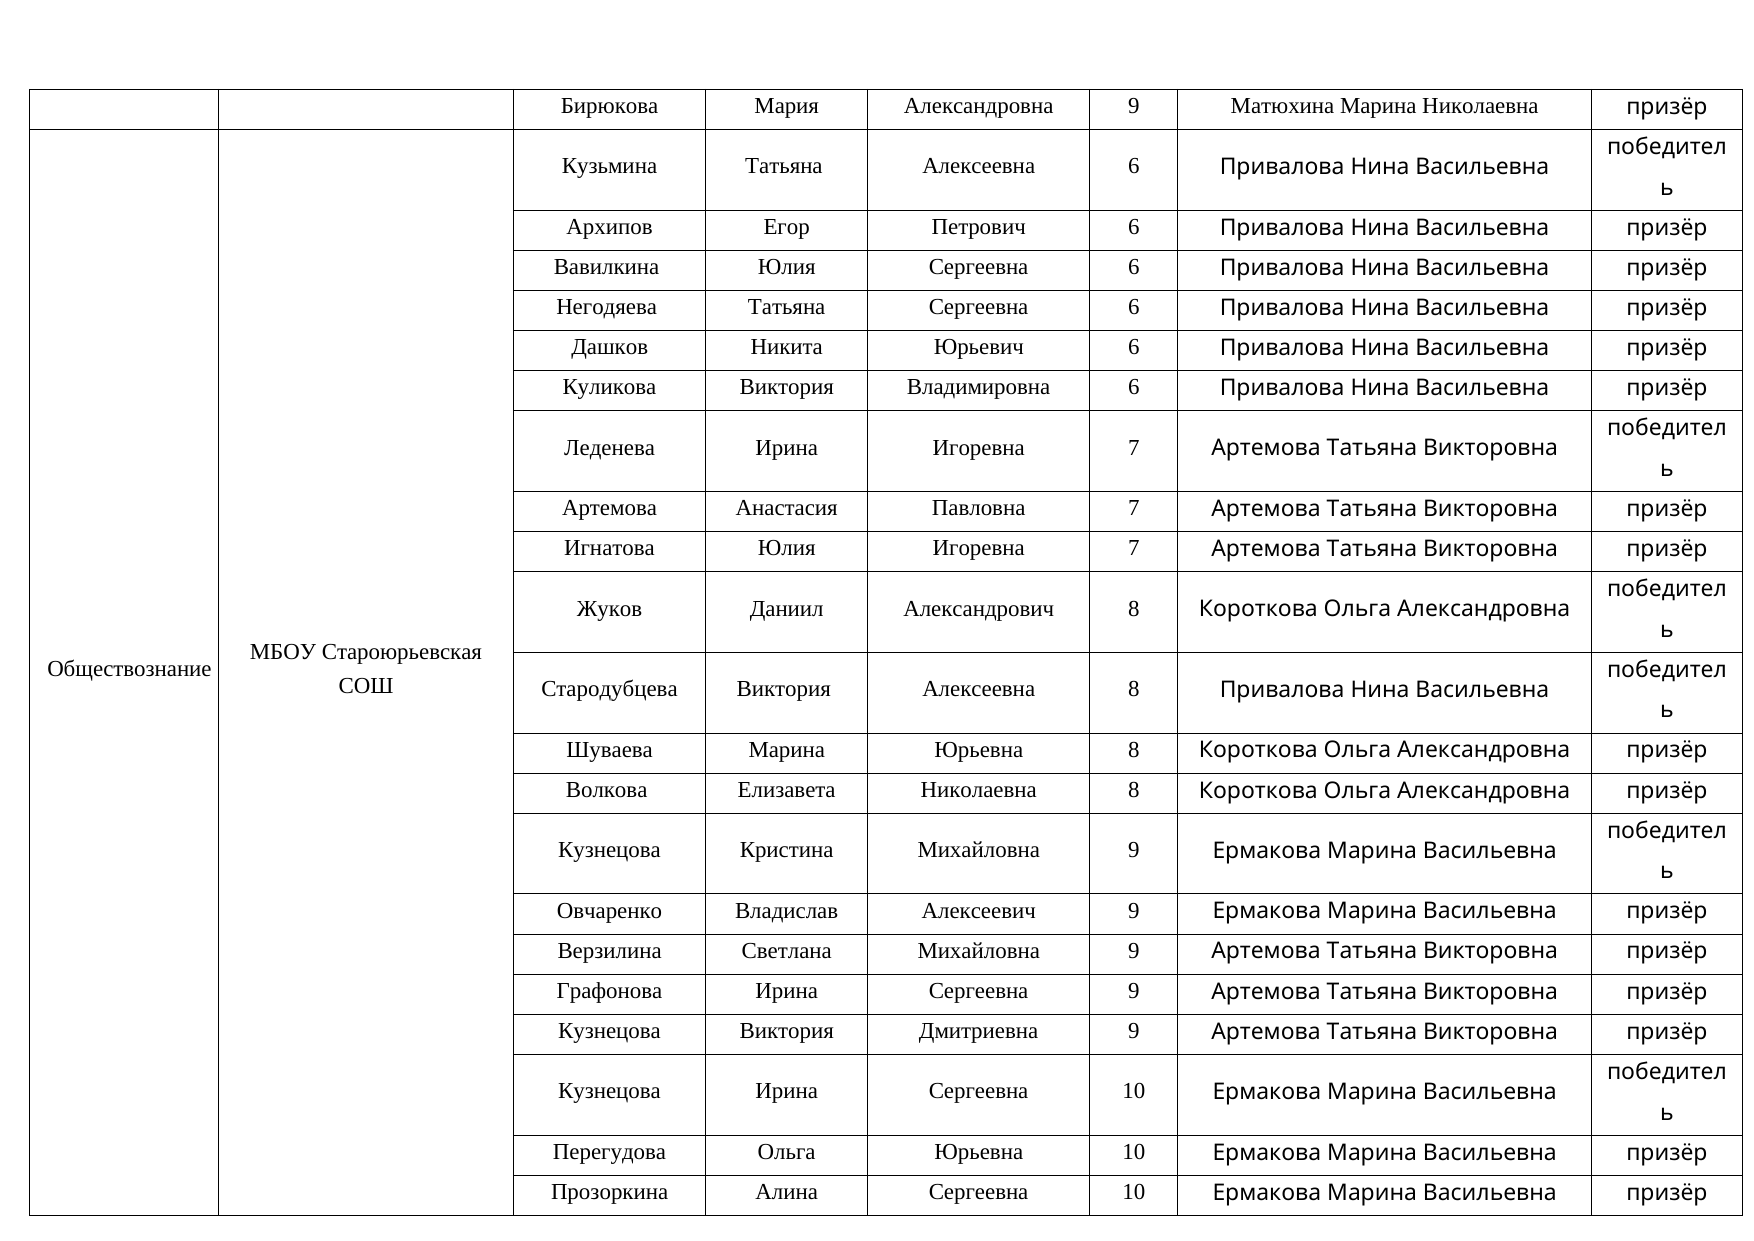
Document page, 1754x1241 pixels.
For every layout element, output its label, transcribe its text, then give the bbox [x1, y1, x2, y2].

table_cell призёр [1592, 532, 1742, 571]
table_cell Алина [706, 1176, 867, 1215]
table_cell 10 [1090, 1055, 1177, 1134]
table_cell Елизавета [706, 774, 867, 813]
table_cell 9 [1090, 90, 1177, 129]
table_cell призёр [1592, 1015, 1742, 1054]
table_cell 6 [1090, 331, 1177, 370]
table_cell 6 [1090, 211, 1177, 249]
table_cell Артемова Татьяна Викторовна [1178, 975, 1591, 1014]
table_cell Даниил [706, 572, 867, 652]
table_cell Сергеевна [868, 1176, 1089, 1215]
table_cell Владимировна [868, 371, 1089, 410]
table_cell призёр [1592, 291, 1742, 330]
table_cell 6 [1090, 291, 1177, 330]
table_cell Овчаренко [514, 894, 705, 933]
table_cell Сергеевна [868, 251, 1089, 290]
table_cell Татьяна [706, 130, 867, 209]
table_cell Кузнецова [514, 1055, 705, 1134]
table_cell Сергеевна [868, 1055, 1089, 1134]
table_cell Короткова Ольга Александровна [1178, 572, 1591, 652]
table_cell победитель [1592, 653, 1742, 732]
table_cell Михайловна [868, 814, 1089, 893]
table_cell 9 [1090, 935, 1177, 973]
table_cell МБОУ Староюрьевская СОШ [219, 130, 513, 1215]
table_cell Короткова Ольга Александровна [1178, 774, 1591, 813]
table_cell [30, 90, 218, 129]
table_cell Артемова Татьяна Викторовна [1178, 1015, 1591, 1054]
table_cell Никита [706, 331, 867, 370]
table_cell 9 [1090, 1015, 1177, 1054]
table_cell Привалова Нина Васильевна [1178, 211, 1591, 249]
table_cell Ирина [706, 411, 867, 491]
table_cell Верзилина [514, 935, 705, 973]
table_cell Юрьевич [868, 331, 1089, 370]
table_cell Привалова Нина Васильевна [1178, 371, 1591, 410]
table_cell Николаевна [868, 774, 1089, 813]
table_cell Татьяна [706, 291, 867, 330]
table_cell Михайловна [868, 935, 1089, 973]
table_cell призёр [1592, 251, 1742, 290]
table_cell Ермакова Марина Васильевна [1178, 814, 1591, 893]
table_cell 6 [1090, 371, 1177, 410]
table_cell 8 [1090, 572, 1177, 652]
table_cell призёр [1592, 894, 1742, 933]
table_cell Артемова Татьяна Викторовна [1178, 492, 1591, 531]
table_cell Привалова Нина Васильевна [1178, 331, 1591, 370]
table_cell 7 [1090, 492, 1177, 531]
table_cell Кузьмина [514, 130, 705, 209]
table_cell Игнатова [514, 532, 705, 571]
table_cell Виктория [706, 653, 867, 732]
table_cell Вавилкина [514, 251, 705, 290]
table_cell Дашков [514, 331, 705, 370]
table_cell Владислав [706, 894, 867, 933]
table_cell Марина [706, 734, 867, 772]
table_cell Анастасия [706, 492, 867, 531]
table_cell призёр [1592, 331, 1742, 370]
table_cell призёр [1592, 774, 1742, 813]
table_cell Ермакова Марина Васильевна [1178, 894, 1591, 933]
table_cell Егор [706, 211, 867, 249]
table_cell Ольга [706, 1136, 867, 1174]
table_cell призёр [1592, 371, 1742, 410]
table_cell победитель [1592, 814, 1742, 893]
table_cell Юлия [706, 532, 867, 571]
table_cell Кристина [706, 814, 867, 893]
table_cell Прозоркина [514, 1176, 705, 1215]
table_cell Куликова [514, 371, 705, 410]
table_cell Артемова [514, 492, 705, 531]
table_cell Юрьевна [868, 1136, 1089, 1174]
table_cell призёр [1592, 90, 1742, 129]
table_cell призёр [1592, 492, 1742, 531]
table_cell победитель [1592, 572, 1742, 652]
table_cell Павловна [868, 492, 1089, 531]
table_cell 10 [1090, 1176, 1177, 1215]
table_cell Ермакова Марина Васильевна [1178, 1136, 1591, 1174]
table_cell 10 [1090, 1136, 1177, 1174]
table_cell Привалова Нина Васильевна [1178, 291, 1591, 330]
table_cell призёр [1592, 734, 1742, 772]
table_cell Артемова Татьяна Викторовна [1178, 532, 1591, 571]
table_cell Артемова Татьяна Викторовна [1178, 935, 1591, 973]
table_cell Александрович [868, 572, 1089, 652]
table_cell Леденева [514, 411, 705, 491]
table_cell Светлана [706, 935, 867, 973]
table_cell победитель [1592, 130, 1742, 209]
table_cell Сергеевна [868, 975, 1089, 1014]
table_cell Архипов [514, 211, 705, 249]
table_cell [219, 90, 513, 129]
table_cell призёр [1592, 1176, 1742, 1215]
table_cell Ирина [706, 1055, 867, 1134]
table_cell Шуваева [514, 734, 705, 772]
table_cell Игоревна [868, 411, 1089, 491]
table_cell 9 [1090, 814, 1177, 893]
table_cell 8 [1090, 734, 1177, 772]
table_cell Волкова [514, 774, 705, 813]
table_cell Петрович [868, 211, 1089, 249]
table_cell Дмитриевна [868, 1015, 1089, 1054]
table_cell Графонова [514, 975, 705, 1014]
table_cell 9 [1090, 975, 1177, 1014]
table_cell Юлия [706, 251, 867, 290]
table_cell 6 [1090, 251, 1177, 290]
table_cell Обществознание [30, 130, 218, 1215]
table_cell Кузнецова [514, 1015, 705, 1054]
table_cell Сергеевна [868, 291, 1089, 330]
table_cell Артемова Татьяна Викторовна [1178, 411, 1591, 491]
table_cell 7 [1090, 411, 1177, 491]
table_cell Привалова Нина Васильевна [1178, 653, 1591, 732]
table_cell Алексеевна [868, 653, 1089, 732]
table_cell Ермакова Марина Васильевна [1178, 1055, 1591, 1134]
table_cell 9 [1090, 894, 1177, 933]
table_cell 8 [1090, 653, 1177, 732]
table_cell 8 [1090, 774, 1177, 813]
table_cell Матюхина Марина Николаевна [1178, 90, 1591, 129]
table_cell Виктория [706, 371, 867, 410]
table_cell Короткова Ольга Александровна [1178, 734, 1591, 772]
table_cell призёр [1592, 975, 1742, 1014]
table_cell призёр [1592, 211, 1742, 249]
table_cell Привалова Нина Васильевна [1178, 130, 1591, 209]
table_cell Мария [706, 90, 867, 129]
table_cell 7 [1090, 532, 1177, 571]
table_cell 6 [1090, 130, 1177, 209]
table_cell Алексеевна [868, 130, 1089, 209]
table_cell призёр [1592, 1136, 1742, 1174]
table_cell Жуков [514, 572, 705, 652]
table_cell Кузнецова [514, 814, 705, 893]
table_cell Игоревна [868, 532, 1089, 571]
table_cell Стародубцева [514, 653, 705, 732]
table_cell Перегудова [514, 1136, 705, 1174]
table_cell Ермакова Марина Васильевна [1178, 1176, 1591, 1215]
table_cell Алексеевич [868, 894, 1089, 933]
table_cell Виктория [706, 1015, 867, 1054]
table_cell Привалова Нина Васильевна [1178, 251, 1591, 290]
table_cell победитель [1592, 1055, 1742, 1134]
table_cell Юрьевна [868, 734, 1089, 772]
table_cell Ирина [706, 975, 867, 1014]
table_cell призёр [1592, 935, 1742, 973]
table_cell Александровна [868, 90, 1089, 129]
table_cell победитель [1592, 411, 1742, 491]
table_cell Бирюкова [514, 90, 705, 129]
table_cell Негодяева [514, 291, 705, 330]
